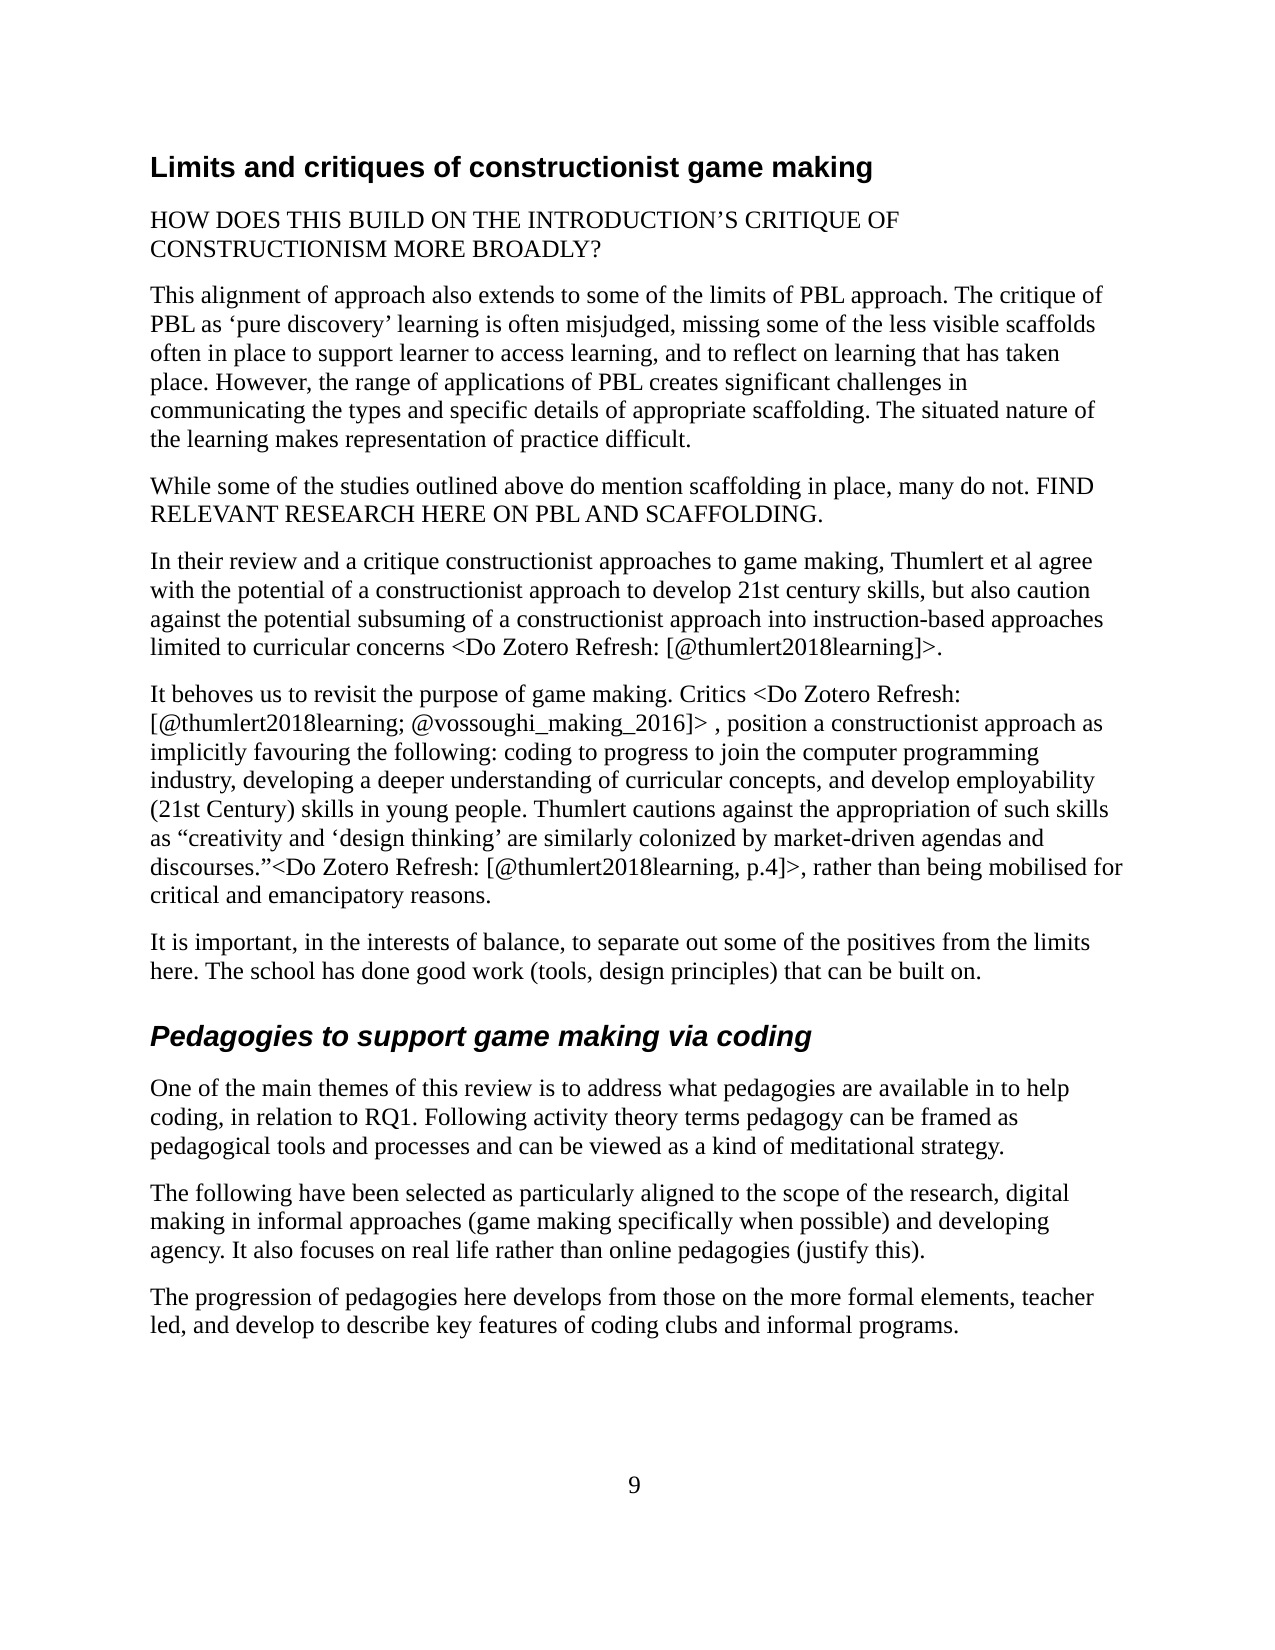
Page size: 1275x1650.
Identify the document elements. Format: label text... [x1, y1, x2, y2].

text In their review and a critique constructionist approaches to game making, Thumlert et al agree with the potential of a constructionist approach to develop 21st century skills, but also caution against the potential subsuming of a constructionist approach into instruction-based approaches limited to curricular concerns <Do Zotero Refresh: [@thumlert2018learning]>. [150, 546, 1125, 661]
text HOW DOES THIS BUILD ON THE INTRODUCTION’S CRITIQUE OF CONSTRUCTIONISM MORE BROADLY? [150, 205, 1125, 262]
subtitle Limits and critiques of constructionist game making [150, 150, 1125, 183]
text This alignment of approach also extends to some of the limits of PBL approach. The critique of PBL as ‘pure discovery’ learning is often misjudged, missing some of the less visible scaffolds often in place to support learner to access learning, and to reflect on learning that has taken place. However, the range of applications of PBL creates significant challenges in communicating the types and specific details of appropriate scaffolding. The situated nature of the learning makes representation of practice difficult. [150, 280, 1125, 453]
text One of the main themes of this review is to address what pedagogies are available in to help coding, in relation to RQ1. Following activity theory terms pedagogy can be framed as pedagogical tools and processes and can be viewed as a kind of meditational strategy. [150, 1073, 1125, 1160]
text The progression of pedagogies here develops from those on the more formal elements, teacher led, and develop to describe key features of coding clubs and informal programs. [150, 1282, 1125, 1339]
text While some of the studies outlined above do mention scaffolding in place, many do not. FIND RELEVANT RESEARCH HERE ON PBL AND SCAFFOLDING. [150, 471, 1125, 528]
text It is important, in the interests of balance, to separate out some of the positives from the limits here. The school has done good work (tools, design principles) that can be built on. [150, 927, 1125, 984]
text The following have been selected as particularly aligned to the scope of the research, digital making in informal approaches (game making specifically when possible) and developing agency. It also focuses on real life rather than online pedagogies (justify this). [150, 1178, 1125, 1264]
subtitle Pedagogies to support game making via coding [150, 1018, 1125, 1052]
text It behoves us to revisit the purpose of game making. Critics <Do Zotero Refresh: [@thumlert2018learning; @vossoughi_making_2016]> , position a constructionist approach as implicitly favouring the following: coding to progress to join the computer programming industry, developing a deeper understanding of curricular concepts, and develop employability (21st Century) skills in young people. Thumlert cautions against the appropriation of such skills as “creativity and ‘design thinking’ are similarly colonized by market-driven agendas and discourses.”<Do Zotero Refresh: [@thumlert2018learning, p.4]>, rather than being mobilised for critical and emancipatory reasons. [150, 679, 1125, 909]
